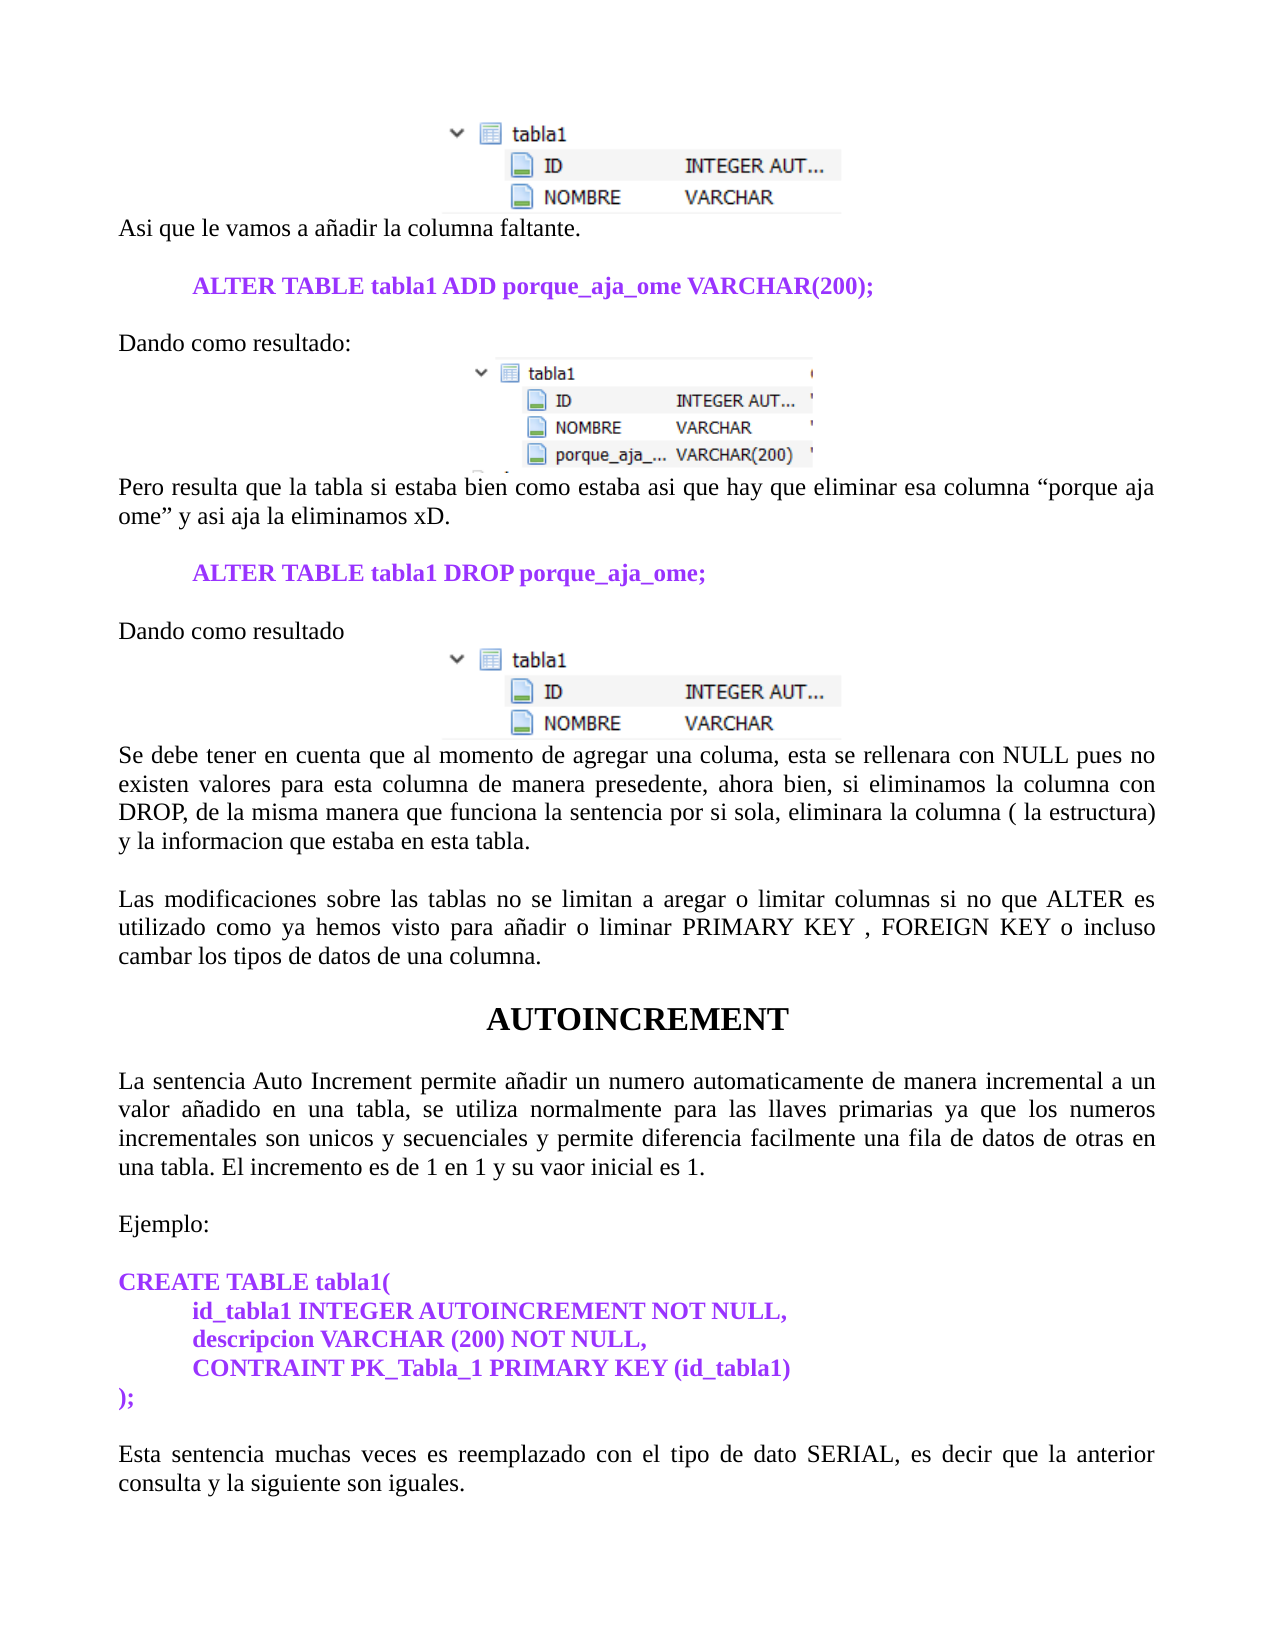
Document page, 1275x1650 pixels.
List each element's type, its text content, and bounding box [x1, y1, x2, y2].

text Esta sentencia muchas veces es reemplazado con el tipo de dato SERIAL, es decir que la anterior consulta y la siguiente son iguales. [118, 1439, 1157, 1497]
text descripcion VARCHAR (200) NOT NULL, [118, 1324, 1157, 1353]
picture [462, 357, 813, 473]
picture [433, 644, 842, 740]
text Ejemplo: [118, 1209, 1157, 1238]
text Se debe tener en cuenta que al momento de agregar una columa, esta se rellenara con NULL pues no existen valores para esta columna de manera presedente, ahora bien, si eliminamos la columna con DROP, de la misma manera que funciona la sentencia por si sola, eliminara la columna ( la estructura) y la informacion que estaba en esta tabla. [118, 645, 1157, 855]
text Las modificaciones sobre las tablas no se limitan a aregar o limitar columnas si no que ALTER es utilizado como ya hemos visto para añadir o liminar PRIMARY KEY , FOREIGN KEY o incluso cambar los tipos de datos de una columna. [118, 884, 1157, 970]
text AUTOINCREMENT [118, 999, 1157, 1037]
text id_tabla1 INTEGER AUTOINCREMENT NOT NULL, [118, 1296, 1157, 1324]
text Dando como resultado: [118, 328, 1157, 357]
text Asi que le vamos a añadir la columna faltante. [118, 214, 1157, 242]
text Dando como resultado [118, 616, 1157, 645]
text ); [118, 1382, 1157, 1411]
text ALTER TABLE tabla1 DROP porque_aja_ome; [118, 558, 1157, 587]
text CONTRAINT PK_Tabla_1 PRIMARY KEY (id_tabla1) [118, 1353, 1157, 1382]
text La sentencia Auto Increment permite añadir un numero automaticamente de manera incremental a un valor añadido en una tabla, se utiliza normalmente para las llaves primarias ya que los numeros incrementales son unicos y secuenciales y permite diferencia facilmente una fila de datos de otras en una tabla. El incremento es de 1 en 1 y su vaor inicial es 1. [118, 1066, 1157, 1181]
text CREATE TABLE tabla1( [118, 1267, 1157, 1296]
text ALTER TABLE tabla1 ADD porque_aja_ome VARCHAR(200); [118, 271, 1157, 300]
picture [433, 118, 842, 214]
text Pero resulta que la tabla si estaba bien como estaba asi que hay que eliminar esa columna “porque aja ome” y asi aja la eliminamos xD. [118, 473, 1157, 530]
